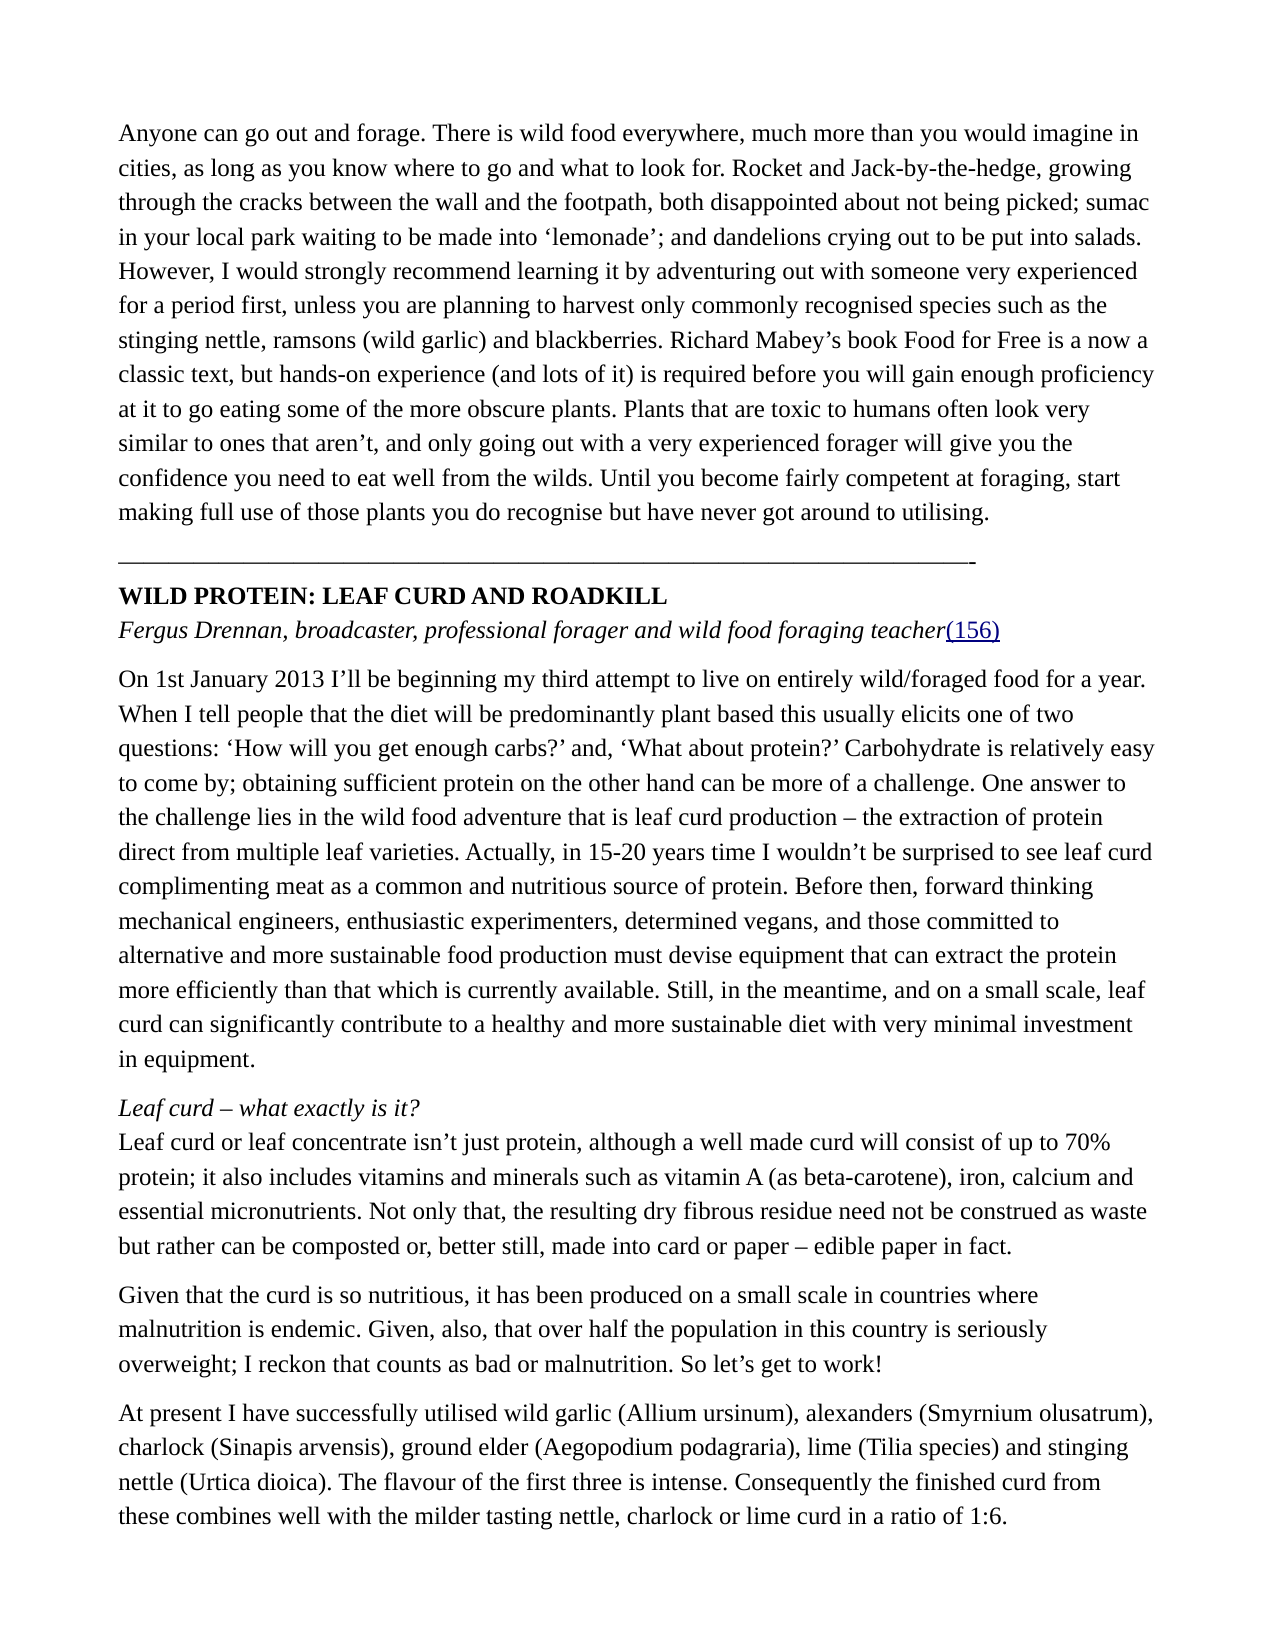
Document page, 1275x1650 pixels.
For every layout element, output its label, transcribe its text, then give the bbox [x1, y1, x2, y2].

text Anyone can go out and forage. There is wild food everywhere, much more than you would imagine in cities, as long as you know where to go and what to look for. Rocket and Jack-by-the-hedge, growing through the cracks between the wall and the footpath, both disappointed about not being picked; sumac in your local park waiting to be made into ‘lemonade’; and dandelions crying out to be put into salads. However, I would strongly recommend learning it by adventuring out with someone very experienced for a period first, unless you are planning to harvest only commonly recognised species such as the stinging nettle, ramsons (wild garlic) and blackberries. Richard Mabey’s book Food for Free is a now a classic text, but hands-on experience (and lots of it) is required before you will gain enough proficiency at it to go eating some of the more obscure plants. Plants that are toxic to humans often look very similar to ones that aren’t, and only going out with a very experienced forager will give you the confidence you need to eat well from the wilds. Until you become fairly competent at foraging, start making full use of those plants you do recognise but have never got around to utilising. [118, 118, 1157, 526]
text ——————————————————————————————————- WILD PROTEIN: LEAF CURD AND ROADKILL Fergus Drennan, broadcaster, professional forager and wild food foraging teacher(156) [118, 546, 1157, 644]
text On 1st January 2013 I’ll be beginning my third attempt to live on entirely wild/foraged food for a year. When I tell people that the diet will be predominantly plant based this usually elicits one of two questions: ‘How will you get enough carbs?’ and, ‘What about protein?’ Carbohydrate is relatively easy to come by; obtaining sufficient protein on the other hand can be more of a challenge. One answer to the challenge lies in the wild food adventure that is leaf curd production – the extraction of protein direct from multiple leaf varieties. Actually, in 15-20 years time I wouldn’t be surprised to see leaf curd complimenting meat as a common and nutritious source of protein. Before then, forward thinking mechanical engineers, enthusiastic experimenters, determined vegans, and those committed to alternative and more sustainable food production must devise equipment that can extract the protein more efficiently than that which is currently available. Still, in the meantime, and on a small scale, leaf curd can significantly contribute to a healthy and more sustainable diet with very minimal investment in equipment. [118, 664, 1157, 1072]
text At present I have successfully utilised wild garlic (Allium ursinum), alexanders (Smyrnium olusatrum), charlock (Sinapis arvensis), ground elder (Aegopodium podagraria), lime (Tilia species) and stinging nettle (Urtica dioica). The flavour of the first three is intense. Consequently the finished curd from these combines well with the milder tasting nettle, charlock or lime curd in a ratio of 1:6. [118, 1398, 1157, 1530]
text Leaf curd – what exactly is it? Leaf curd or leaf concentrate isn’t just protein, although a well made curd will consist of up to 70% protein; it also includes vitamins and minerals such as vitamin A (as beta-carotene), iron, calcium and essential micronutrients. Not only that, the resulting dry fibrous residue need not be construed as waste but rather can be composted or, better still, made into card or paper – edible paper in fact. [118, 1093, 1157, 1259]
text Given that the curd is so nutritious, it has been produced on a small scale in countries where malnutrition is endemic. Given, also, that over half the population in this country is seriously overweight; I reckon that counts as bad or malnutrition. So let’s get to work! [118, 1280, 1157, 1377]
